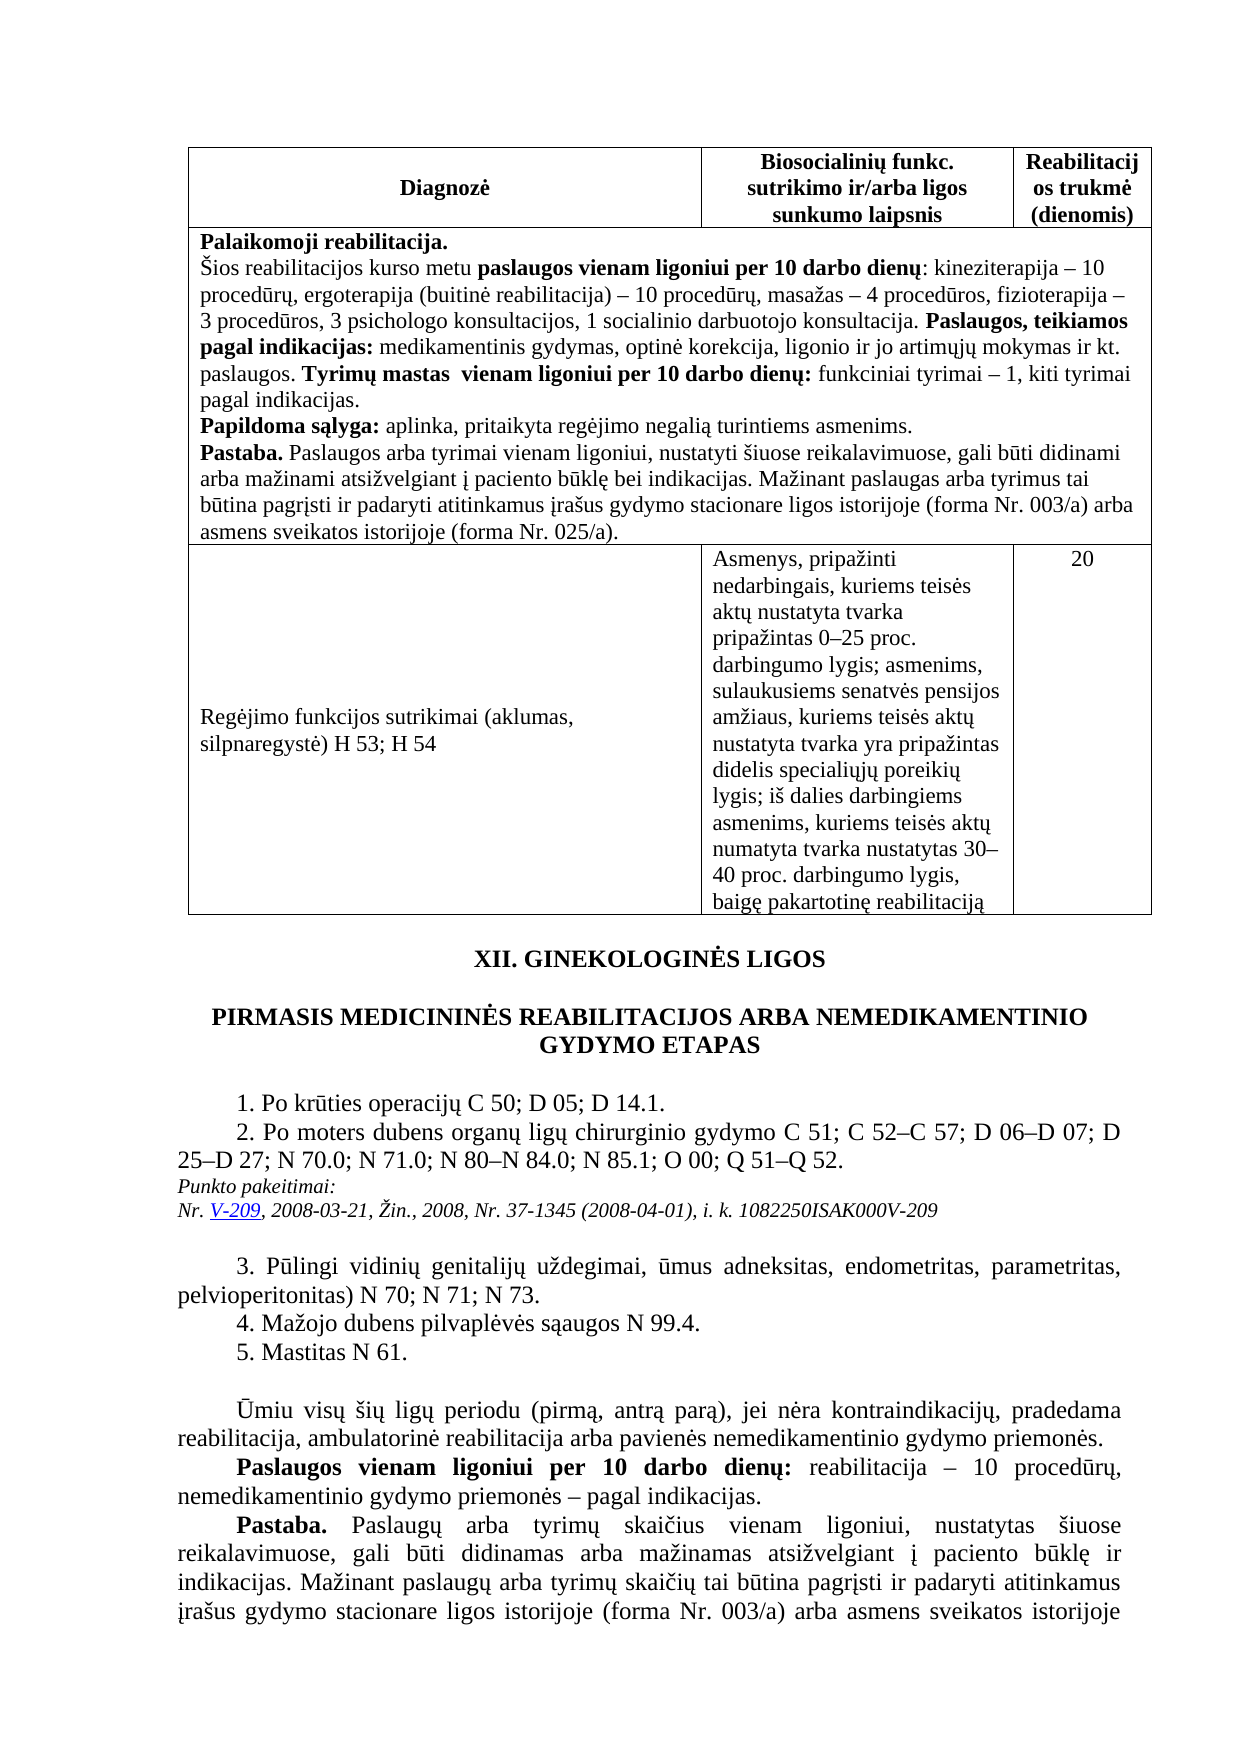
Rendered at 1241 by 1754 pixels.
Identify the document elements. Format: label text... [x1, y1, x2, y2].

text 5. Mastitas N 61. [177, 1337, 1122, 1366]
text Pastaba. Paslaugų arba tyrimų skaičius vienam ligoniui, nustatytas šiuose reikalavimuose, gali būti didinamas arba mažinamas atsižvelgiant į paciento būklę ir indikacijas. Mažinant paslaugų arba tyrimų skaičių tai būtina pagrįsti ir padaryti atitinkamus įrašus gydymo stacionare ligos istorijoje (forma Nr. 003/a) arba asmens sveikatos istorijoje [177, 1510, 1122, 1625]
table_cell 20 [1014, 545, 1151, 914]
text Ūmiu visų šių ligų periodu (pirmą, antrą parą), jei nėra kontraindikacijų, pradedama reabilitacija, ambulatorinė reabilitacija arba pavienės nemedikamentinio gydymo priemonės. [177, 1395, 1122, 1452]
text 2. Po moters dubens organų ligų chirurginio gydymo C 51; C 52–C 57; D 06–D 07; D 25–D 27; N 70.0; N 71.0; N 80–N 84.0; N 85.1; O 00; Q 51–Q 52. [177, 1117, 1122, 1174]
text 1. Po krūties operacijų C 50; D 05; D 14.1. [177, 1088, 1122, 1117]
text Paslaugos vienam ligoniui per 10 darbo dienų: reabilitacija – 10 procedūrų, nemedikamentinio gydymo priemonės – pagal indikacijas. [177, 1452, 1122, 1510]
text 3. Pūlingi vidinių genitalijų uždegimai, ūmus adneksitas, endometritas, parametritas, pelvioperitonitas) N 70; N 71; N 73. [177, 1251, 1122, 1308]
table_cell Palaikomoji reabilitacija. Šios reabilitacijos kurso metu paslaugos vienam ligoniui per 10 darbo dienų: kineziterapija – 10 procedūrų, ergoterapija (buitinė reabilitacija) – 10 procedūrų, masažas – 4 procedūros, fizioterapija – 3 procedūros, 3 psichologo konsultacijos, 1 socialinio darbuotojo konsultacija. Paslaugos, teikiamos pagal indikacijas: medikamentinis gydymas, optinė korekcija, ligonio ir jo artimųjų mokymas ir kt. paslaugos. Tyrimų mastas vienam ligoniui per 10 darbo dienų: funkciniai tyrimai – 1, kiti tyrimai pagal indikacijas. Papildoma sąlyga: aplinka, pritaikyta regėjimo negalią turintiems asmenims. Pastaba. Paslaugos arba tyrimai vienam ligoniui, nustatyti šiuose reikalavimuose, gali būti didinami arba mažinami atsižvelgiant į paciento būklę bei indikacijas. Mažinant paslaugas arba tyrimus tai būtina pagrįsti ir padaryti atitinkamus įrašus gydymo stacionare ligos istorijoje (forma Nr. 003/a) arba asmens sveikatos istorijoje (forma Nr. 025/a). [189, 228, 1151, 544]
table_header Reabilitacijos trukmė (dienomis) [1014, 148, 1151, 227]
subtitle XII. GINEKOLOGINĖS LIGOS [177, 944, 1122, 973]
text 4. Mažojo dubens pilvaplėvės sąaugos N 99.4. [177, 1308, 1122, 1337]
text Nr. V-209, 2008-03-21, Žin., 2008, Nr. 37-1345 (2008-04-01), i. k. 1082250ISAK000V-209 [177, 1198, 1122, 1222]
table_cell Regėjimo funkcijos sutrikimai (aklumas, silpnaregystė) H 53; H 54 [189, 545, 701, 914]
text Punkto pakeitimai: [177, 1174, 1122, 1198]
subtitle PIRMASIS medicininės REABILITACIJOS arba nemedikamentinio gydymo ETAPAS [177, 1002, 1122, 1059]
table_header Biosocialinių funkc. sutrikimo ir/arba ligos sunkumo laipsnis [702, 148, 1013, 227]
table_header Diagnozė [189, 148, 701, 227]
table_cell Asmenys, pripažinti nedarbingais, kuriems teisės aktų nustatyta tvarka pripažintas 0–25 proc. darbingumo lygis; asmenims, sulaukusiems senatvės pensijos amžiaus, kuriems teisės aktų nustatyta tvarka yra pripažintas didelis specialiųjų poreikių lygis; iš dalies darbingiems asmenims, kuriems teisės aktų numatyta tvarka nustatytas 30–40 proc. darbingumo lygis, baigę pakartotinę reabilitaciją [702, 545, 1013, 914]
